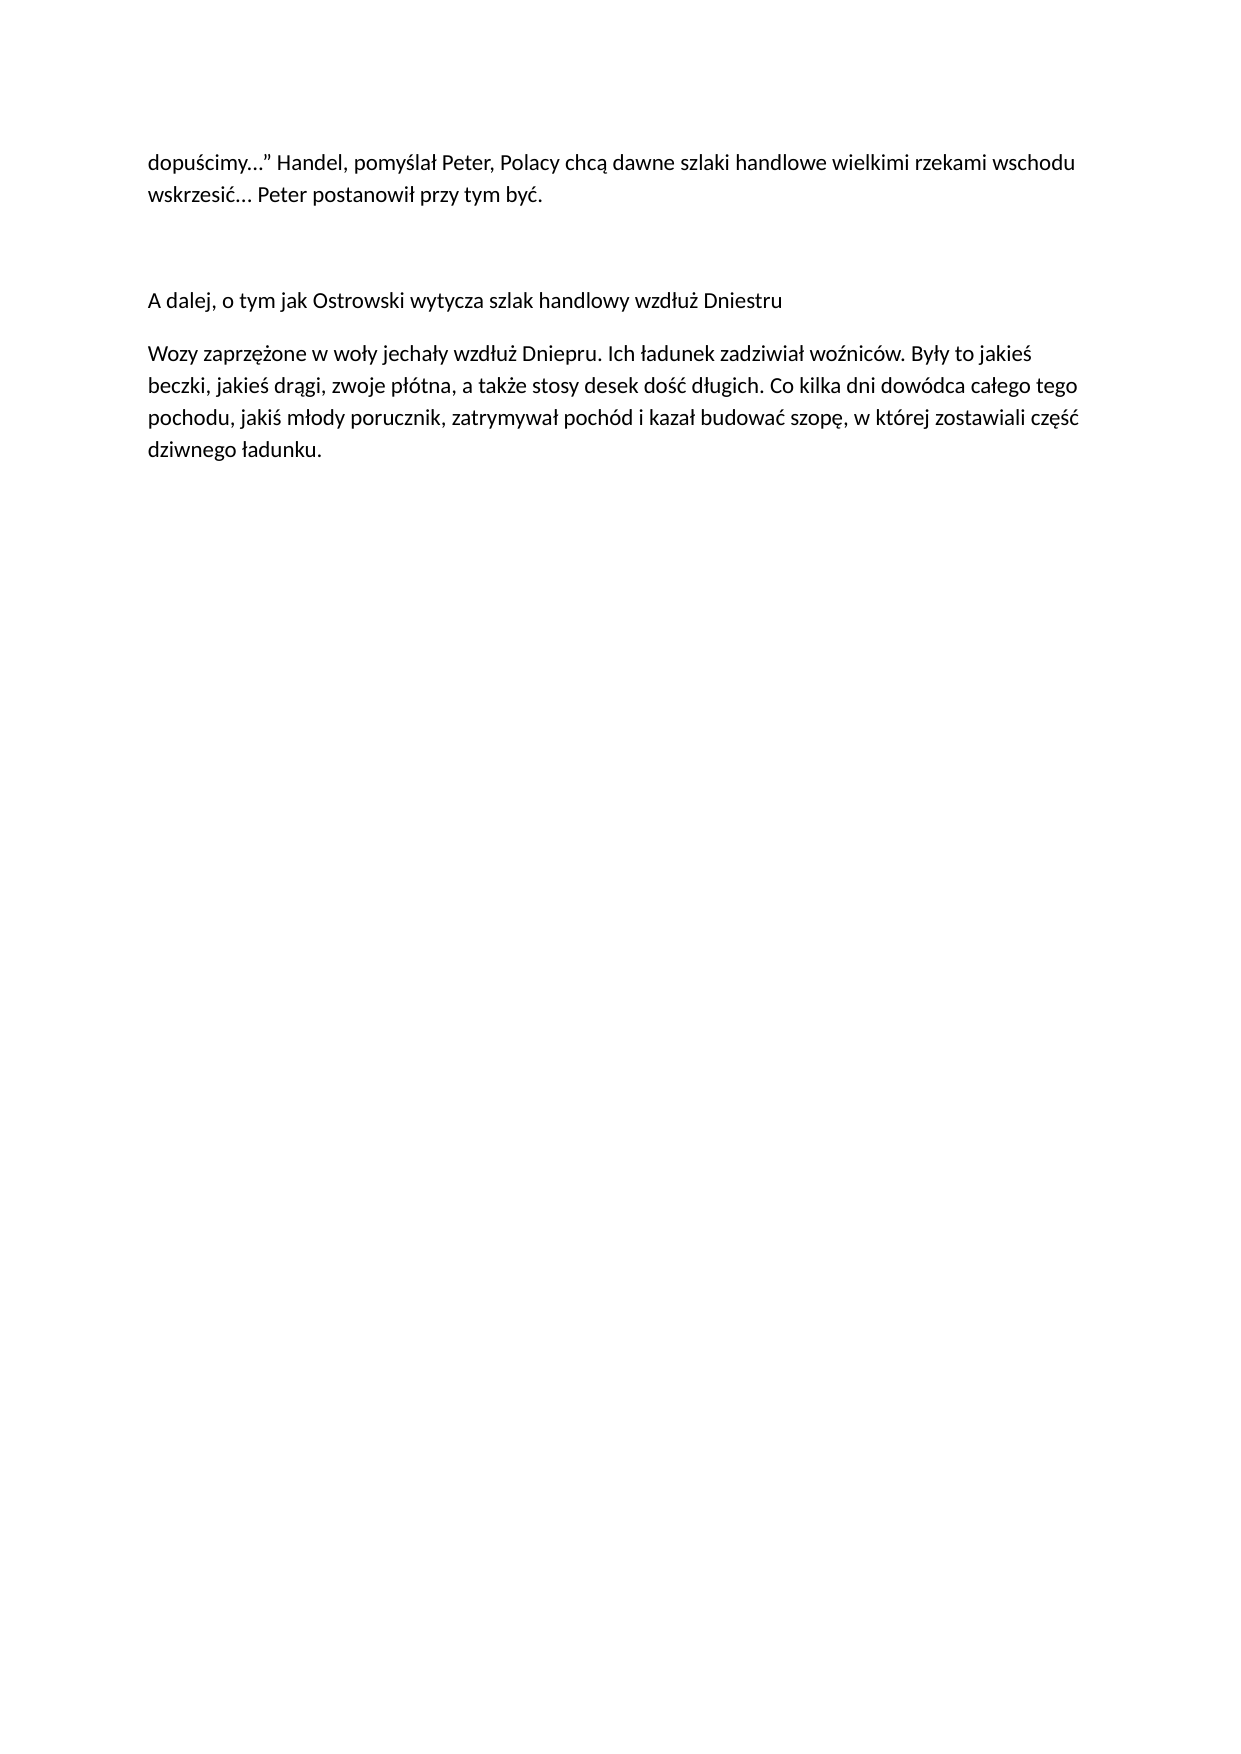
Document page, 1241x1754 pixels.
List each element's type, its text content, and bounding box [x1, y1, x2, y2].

text A dalej, o tym jak Ostrowski wytycza szlak handlowy wzdłuż Dniestru [148, 286, 1093, 314]
text Wozy zaprzężone w woły jechały wzdłuż Dniepru. Ich ładunek zadziwiał woźniców. Były to jakieś beczki, jakieś drągi, zwoje płótna, a także stosy desek dość długich. Co kilka dni dowódca całego tego pochodu, jakiś młody porucznik, zatrymywał pochód i kazał budować szopę, w której zostawiali część dziwnego ładunku. [148, 339, 1093, 463]
text dopuścimy...” Handel, pomyślał Peter, Polacy chcą dawne szlaki handlowe wielkimi rzekami wschodu wskrzesić... Peter postanowił przy tym być. [148, 148, 1093, 208]
